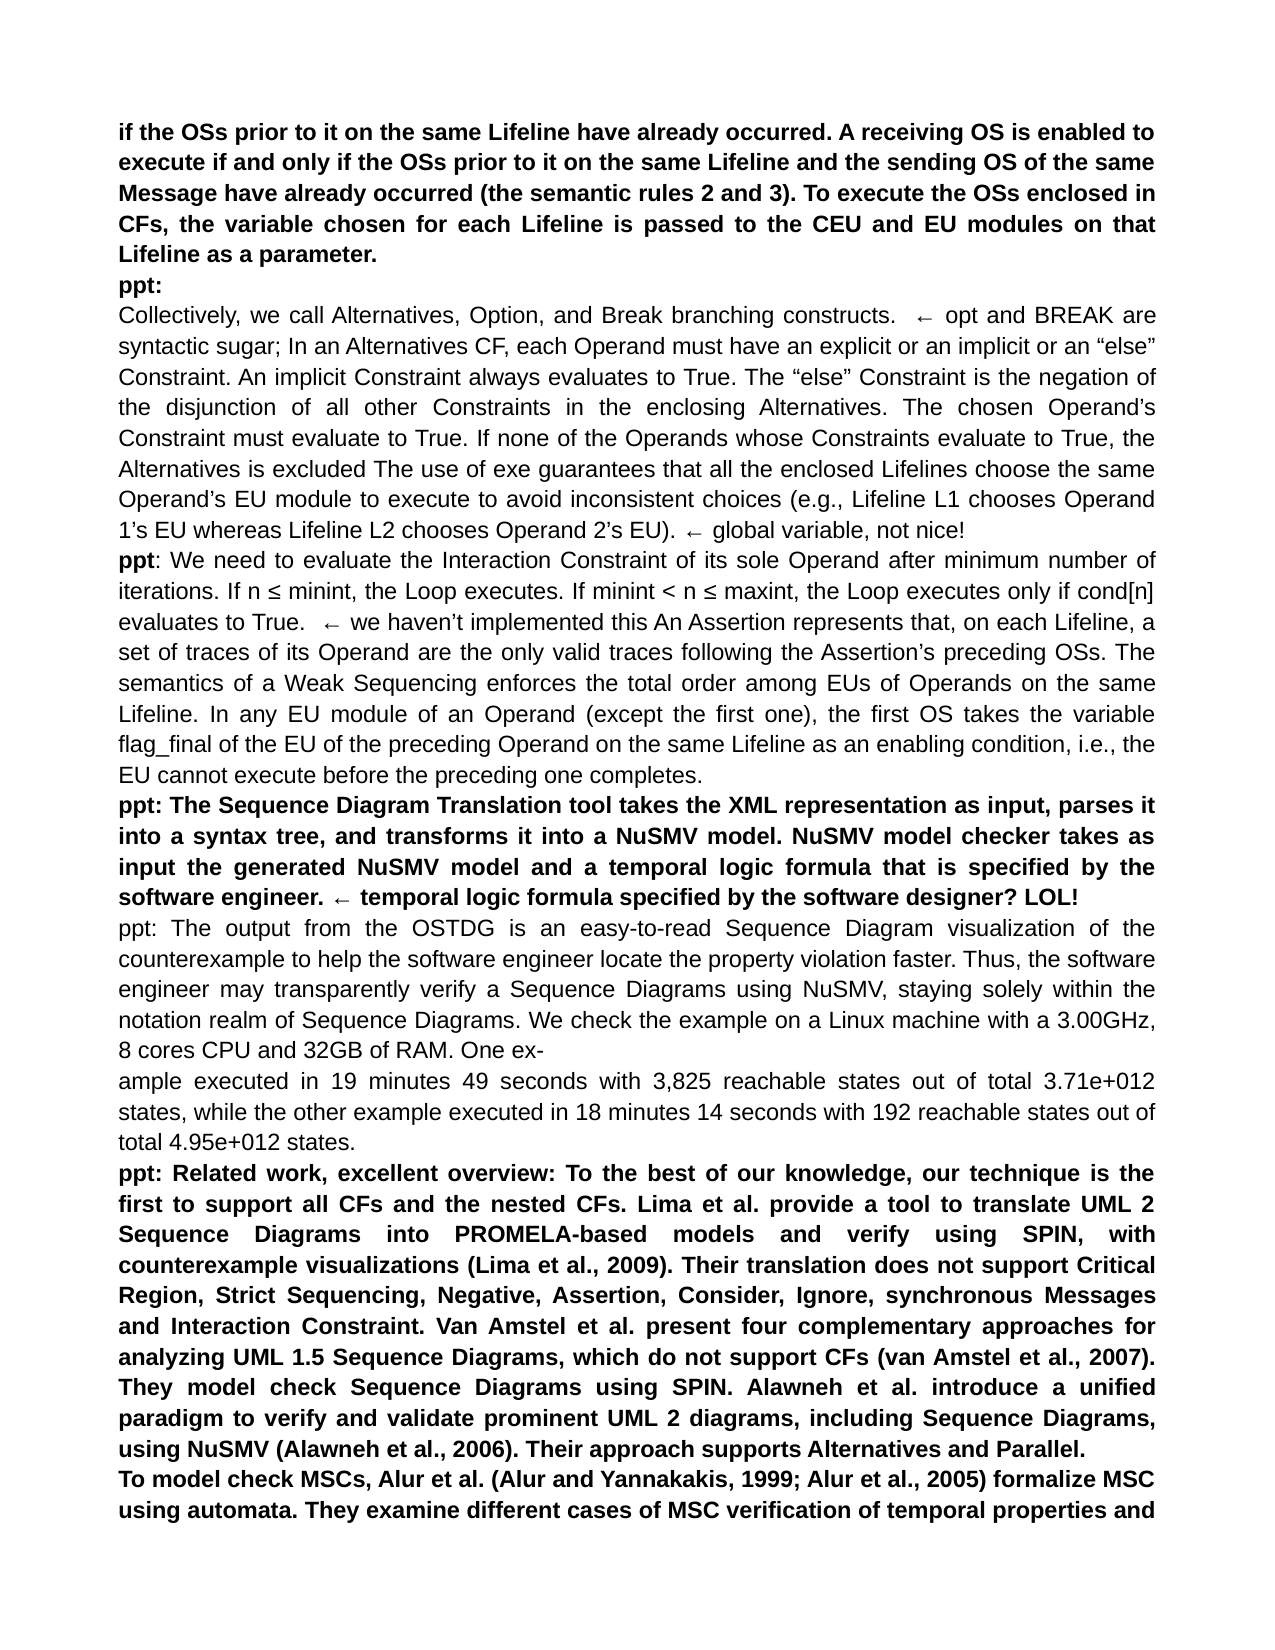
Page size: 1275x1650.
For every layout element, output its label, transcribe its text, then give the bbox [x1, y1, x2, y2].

text ppt: [118, 271, 1157, 298]
text ppt: Related work, excellent overview: To the best of our knowledge, our technique is the first to support all CFs and the nested CFs. Lima et al. provide a tool to translate UML 2 Sequence Diagrams into PROMELA-based models and verify using SPIN, with counterexample visualizations (Lima et al., 2009). Their translation does not support Critical Region, Strict Sequencing, Negative, Assertion, Consider, Ignore, synchronous Messages and Interaction Constraint. Van Amstel et al. present four complementary approaches for analyzing UML 1.5 Sequence Diagrams, which do not support CFs (van Amstel et al., 2007). They model check Sequence Diagrams using SPIN. Alawneh et al. introduce a unified paradigm to verify and validate prominent UML 2 diagrams, including Sequence Diagrams, using NuSMV (Alawneh et al., 2006). Their approach supports Alternatives and Parallel. [118, 1159, 1157, 1462]
text To model check MSCs, Alur et al. (Alur and Yannakakis, 1999; Alur et al., 2005) formalize MSC using automata. They examine different cases of MSC verification of temporal properties and [118, 1466, 1157, 1523]
text ample executed in 19 minutes 49 seconds with 3,825 reachable states out of total 3.71e+012 states, while the other example executed in 18 minutes 14 seconds with 192 reachable states out of total 4.95e+012 states. [118, 1067, 1157, 1156]
text ppt: We need to evaluate the Interaction Constraint of its sole Operand after minimum number of iterations. If n ≤ minint, the Loop executes. If minint < n ≤ maxint, the Loop executes only if cond[n] evaluates to True. ← we haven’t implemented this An Assertion represents that, on each Lifeline, a set of traces of its Operand are the only valid traces following the Assertion’s preceding OSs. The semantics of a Weak Sequencing enforces the total order among EUs of Operands on the same Lifeline. In any EU module of an Operand (except the first one), the first OS takes the variable flag_final of the EU of the preceding Operand on the same Lifeline as an enabling condition, i.e., the EU cannot execute before the preceding one completes. [118, 547, 1157, 788]
text ppt: The output from the OSTDG is an easy-to-read Sequence Diagram visualization of the counterexample to help the software engineer locate the property violation faster. Thus, the software engineer may transparently verify a Sequence Diagrams using NuSMV, staying solely within the notation realm of Sequence Diagrams. We check the example on a Linux machine with a 3.00GHz, 8 cores CPU and 32GB of RAM. One ex- [118, 914, 1157, 1064]
text if the OSs prior to it on the same Lifeline have already occurred. A receiving OS is enabled to execute if and only if the OSs prior to it on the same Lifeline and the sending OS of the same Message have already occurred (the semantic rules 2 and 3). To execute the OSs enclosed in CFs, the variable chosen for each Lifeline is passed to the CEU and EU modules on that Lifeline as a parameter. [118, 118, 1157, 267]
text Collectively, we call Alternatives, Option, and Break branching constructs. ← opt and BREAK are syntactic sugar; In an Alternatives CF, each Operand must have an explicit or an implicit or an “else” Constraint. An implicit Constraint always evaluates to True. The “else” Constraint is the negation of the disjunction of all other Constraints in the enclosing Alternatives. The chosen Operand’s Constraint must evaluate to True. If none of the Operands whose Constraints evaluate to True, the Alternatives is excluded The use of exe guarantees that all the enclosed Lifelines choose the same Operand’s EU module to execute to avoid inconsistent choices (e.g., Lifeline L1 chooses Operand 1’s EU whereas Lifeline L2 chooses Operand 2’s EU). ← global variable, not nice! [118, 302, 1157, 543]
text ppt: The Sequence Diagram Translation tool takes the XML representation as input, parses it into a syntax tree, and transforms it into a NuSMV model. NuSMV model checker takes as input the generated NuSMV model and a temporal logic formula that is specified by the software engineer. ← temporal logic formula specified by the software designer? LOL! [118, 792, 1157, 911]
